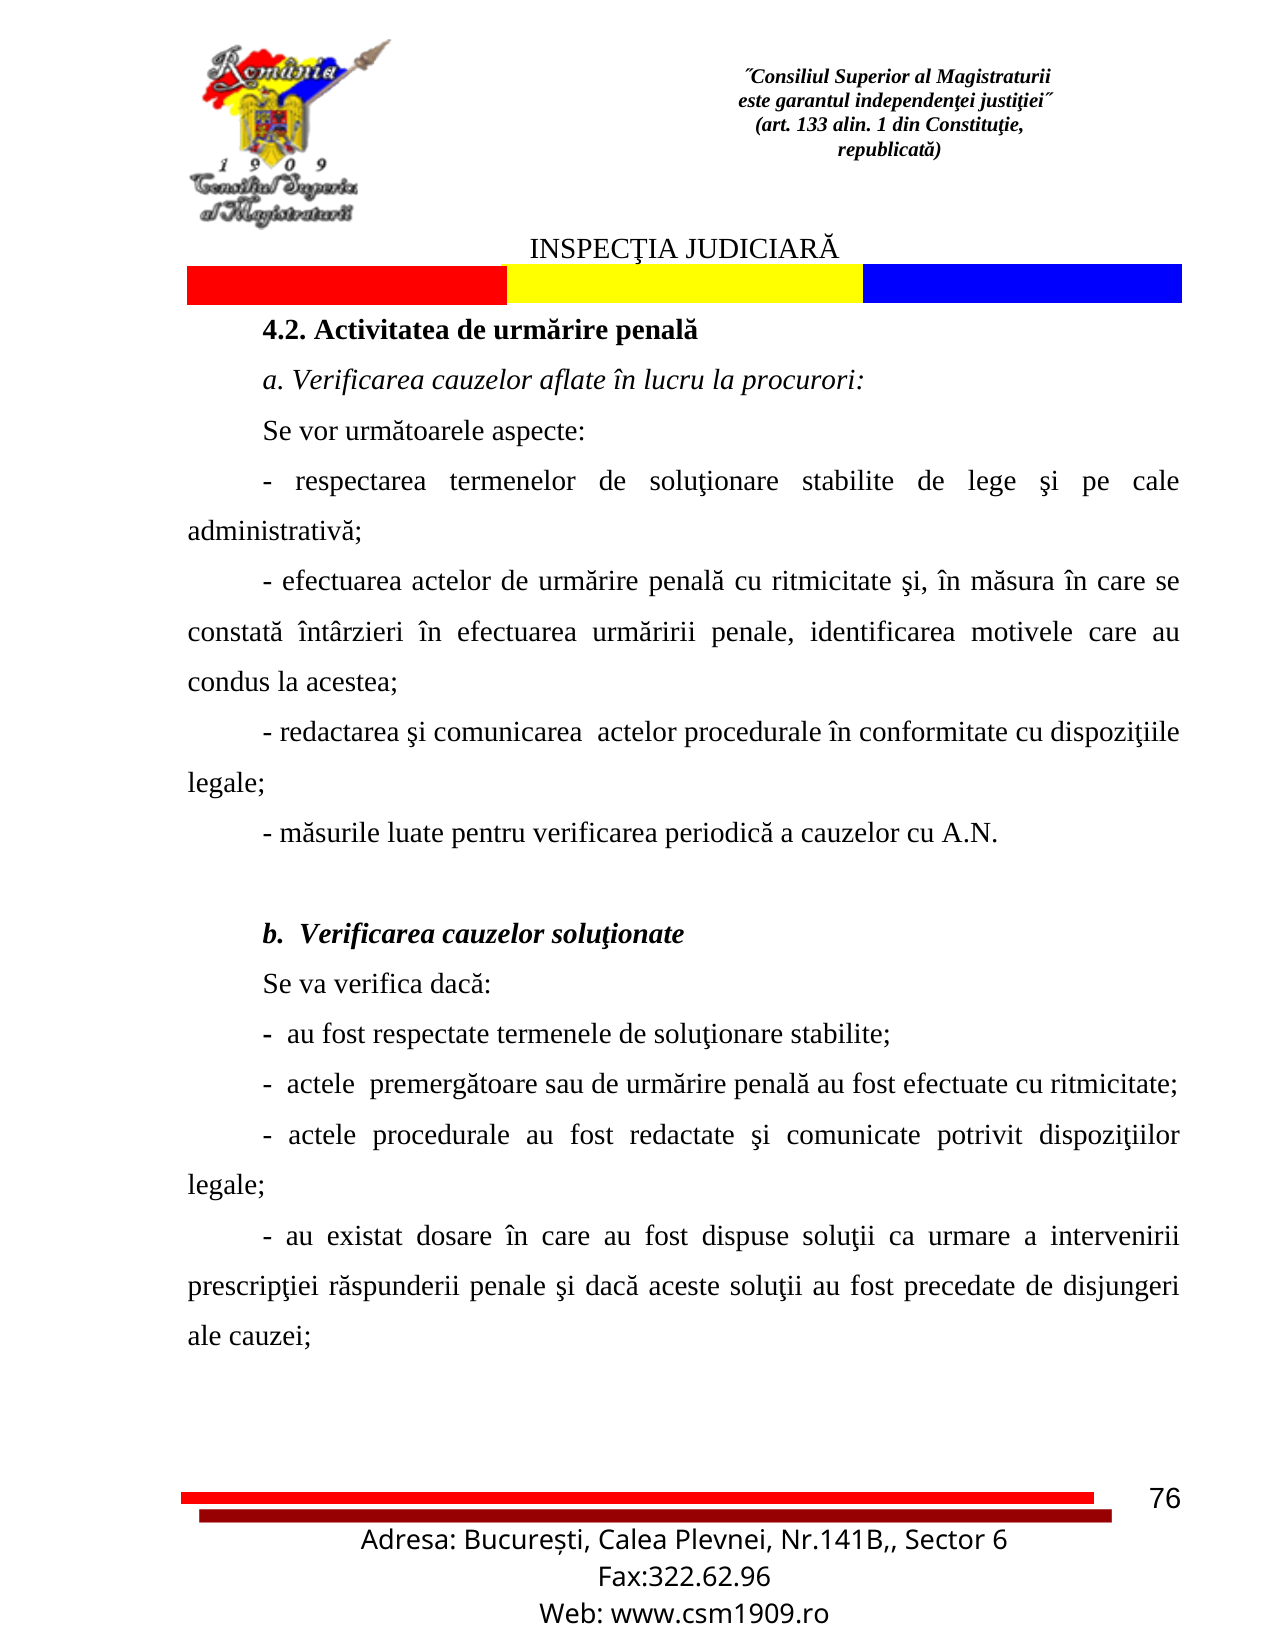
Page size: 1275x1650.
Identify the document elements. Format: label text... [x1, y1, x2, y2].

text Se vor următoarele aspecte: [187, 413, 1181, 446]
text - măsurile luate pentru verificarea periodică a cauzelor cu A.N. [187, 815, 1181, 849]
text a. Verificarea cauzelor aflate în lucru la procurori: [187, 362, 1181, 396]
text - efectuarea actelor de urmărire penală cu ritmicitate şi, în măsura în care se constată întârzieri în efectuarea urmăririi penale, identificarea motivele care au condus la acestea; [187, 563, 1181, 698]
text - actele premergătoare sau de urmărire penală au fost efectuate cu ritmicitate; [187, 1067, 1181, 1100]
text - redactarea şi comunicarea actelor procedurale în conformitate cu dispoziţiile legale; [187, 714, 1181, 798]
text - actele procedurale au fost redactate şi comunicate potrivit dispoziţiilor legale; [187, 1117, 1181, 1201]
picture [189, 39, 393, 230]
text b. Verificarea cauzelor soluţionate [187, 916, 1181, 949]
text - au fost respectate termenele de soluţionare stabilite; [187, 1016, 1181, 1050]
text - au existat dosare în care au fost dispuse soluţii ca urmare a intervenirii prescripţiei răspunderii penale şi dacă aceste soluţii au fost precedate de disjungeri ale cauzei; [187, 1218, 1181, 1352]
text 4.2. Activitatea de urmărire penală [187, 312, 1181, 346]
text Se va verifica dacă: [187, 966, 1181, 999]
text - respectarea termenelor de soluţionare stabilite de lege şi pe cale administrativă; [187, 463, 1181, 547]
